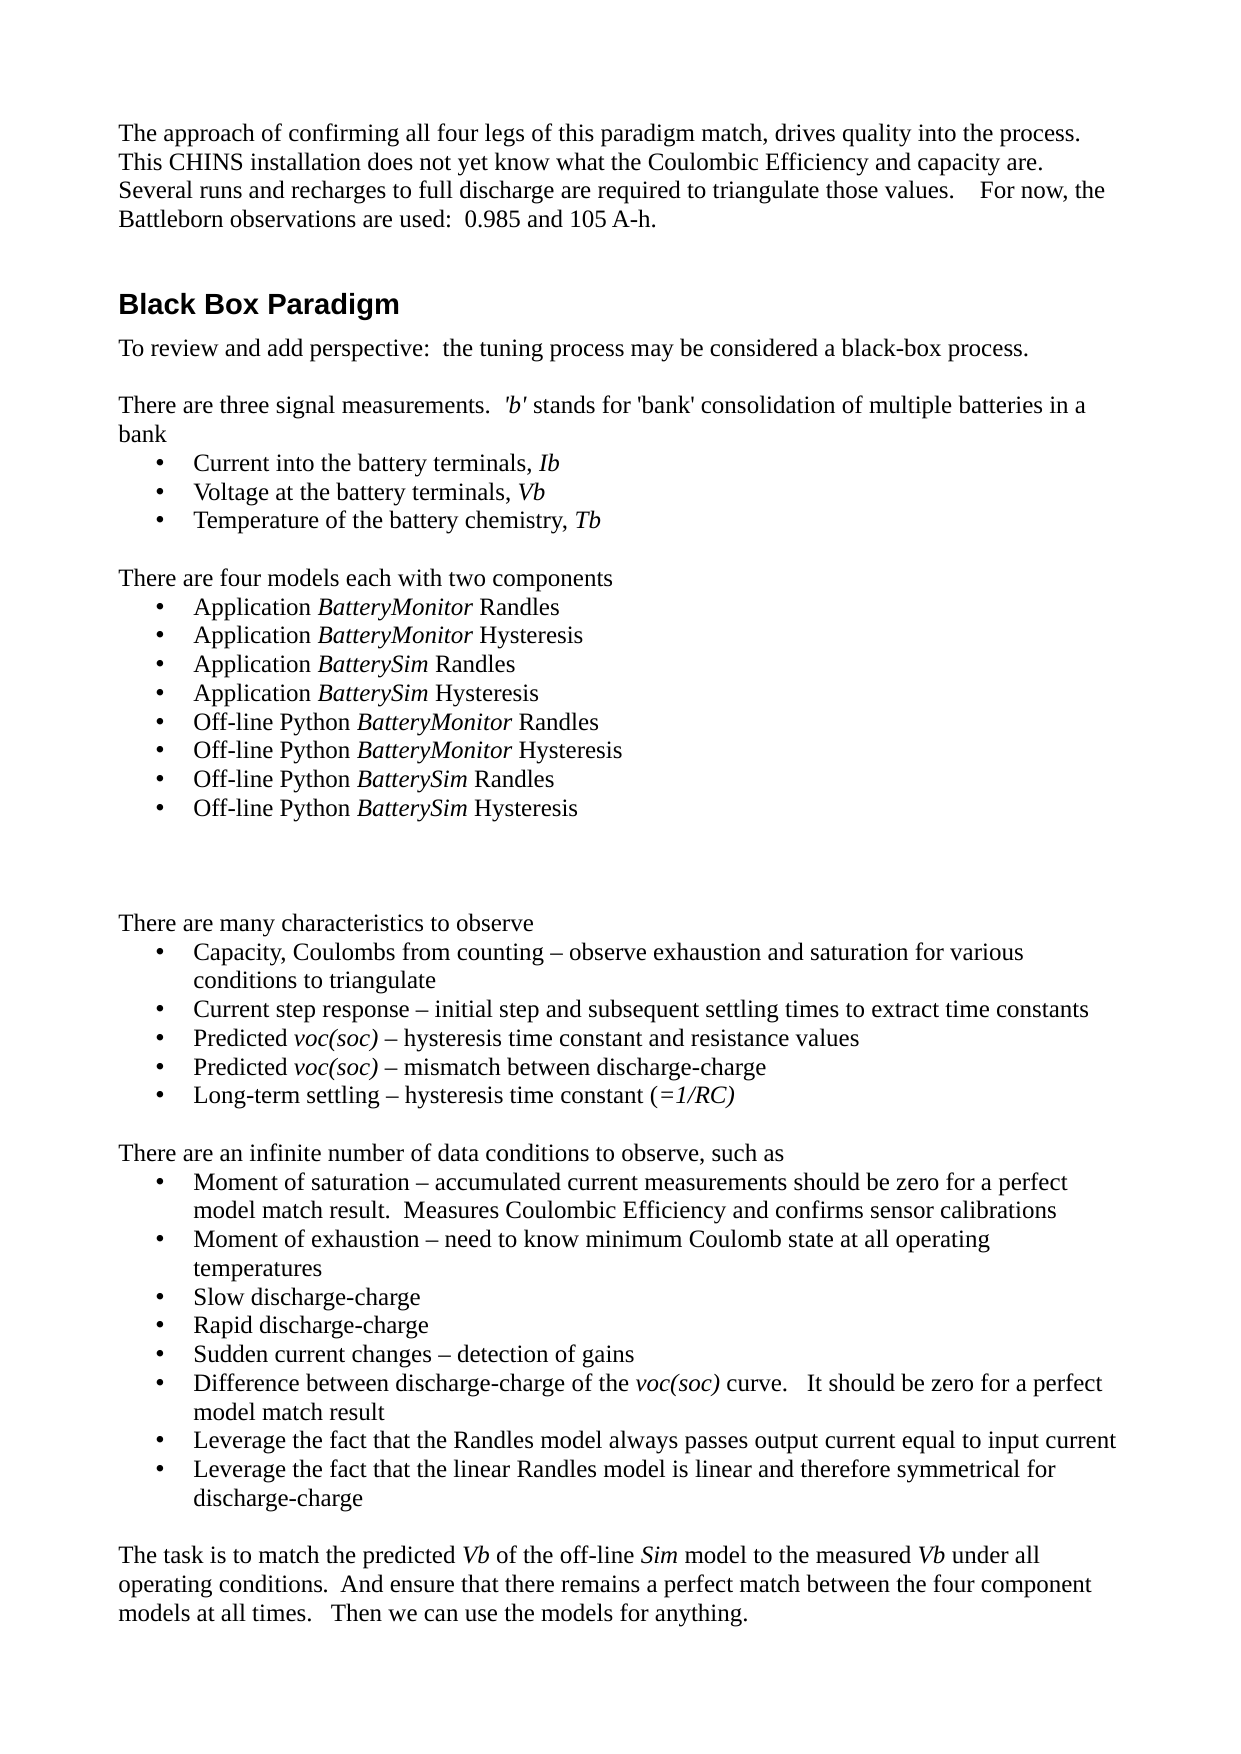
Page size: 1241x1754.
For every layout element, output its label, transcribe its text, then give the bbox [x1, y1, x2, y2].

list Application BatterySim Hysteresis [156, 678, 1122, 707]
text This CHINS installation does not yet know what the Coulombic Efficiency and capacity are. Several runs and recharges to full discharge are required to triangulate those values. For now, the Battleborn observations are used: 0.985 and 105 A-h. [118, 147, 1122, 233]
list Application BatteryMonitor Hysteresis [156, 620, 1122, 649]
text There are many characteristics to observe [118, 908, 1122, 937]
list Difference between discharge-charge of the voc(soc) curve. It should be zero for a perfect model match result [156, 1368, 1122, 1425]
list Off-line Python BatteryMonitor Hysteresis [156, 735, 1122, 764]
text The approach of confirming all four legs of this paradigm match, drives quality into the process. [118, 118, 1122, 147]
list Long-term settling – hysteresis time constant (=1/RC) [156, 1080, 1122, 1109]
list Moment of saturation – accumulated current measurements should be zero for a perfect model match result. Measures Coulombic Efficiency and confirms sensor calibrations [156, 1167, 1122, 1224]
list Temperature of the battery chemistry, Tb [156, 505, 1122, 534]
list Off-line Python BatterySim Randles [156, 764, 1122, 793]
text There are an infinite number of data conditions to observe, such as [118, 1138, 1122, 1167]
list Moment of exhaustion – need to know minimum Coulomb state at all operating temperatures [156, 1224, 1122, 1282]
text To review and add perspective: the tuning process may be considered a black-box process. [118, 333, 1122, 362]
list Current into the battery terminals, Ib [156, 448, 1122, 477]
list Slow discharge-charge [156, 1282, 1122, 1310]
list Off-line Python BatterySim Hysteresis [156, 793, 1122, 822]
text The task is to match the predicted Vb of the off-line Sim model to the measured Vb under all operating conditions. And ensure that there remains a perfect match between the four component models at all times. Then we can use the models for anything. [118, 1540, 1122, 1627]
list Sudden current changes – detection of gains [156, 1339, 1122, 1368]
list Predicted voc(soc) – hysteresis time constant and resistance values [156, 1023, 1122, 1052]
list Off-line Python BatteryMonitor Randles [156, 707, 1122, 735]
text There are three signal measurements. 'b' stands for 'bank' consolidation of multiple batteries in a bank [118, 390, 1122, 448]
list Rapid discharge-charge [156, 1310, 1122, 1339]
list Current step response – initial step and subsequent settling times to extract time constants [156, 994, 1122, 1023]
list Predicted voc(soc) – mismatch between discharge-charge [156, 1052, 1122, 1080]
list Application BatterySim Randles [156, 649, 1122, 678]
list Capacity, Coulombs from counting – observe exhaustion and saturation for various conditions to triangulate [156, 937, 1122, 994]
subtitle Black Box Paradigm [118, 287, 1122, 320]
list Leverage the fact that the Randles model always passes output current equal to input current [156, 1425, 1122, 1454]
list Leverage the fact that the linear Randles model is linear and therefore symmetrical for discharge-charge [156, 1454, 1122, 1512]
text There are four models each with two components [118, 563, 1122, 592]
list Voltage at the battery terminals, Vb [156, 477, 1122, 505]
list Application BatteryMonitor Randles [156, 592, 1122, 620]
